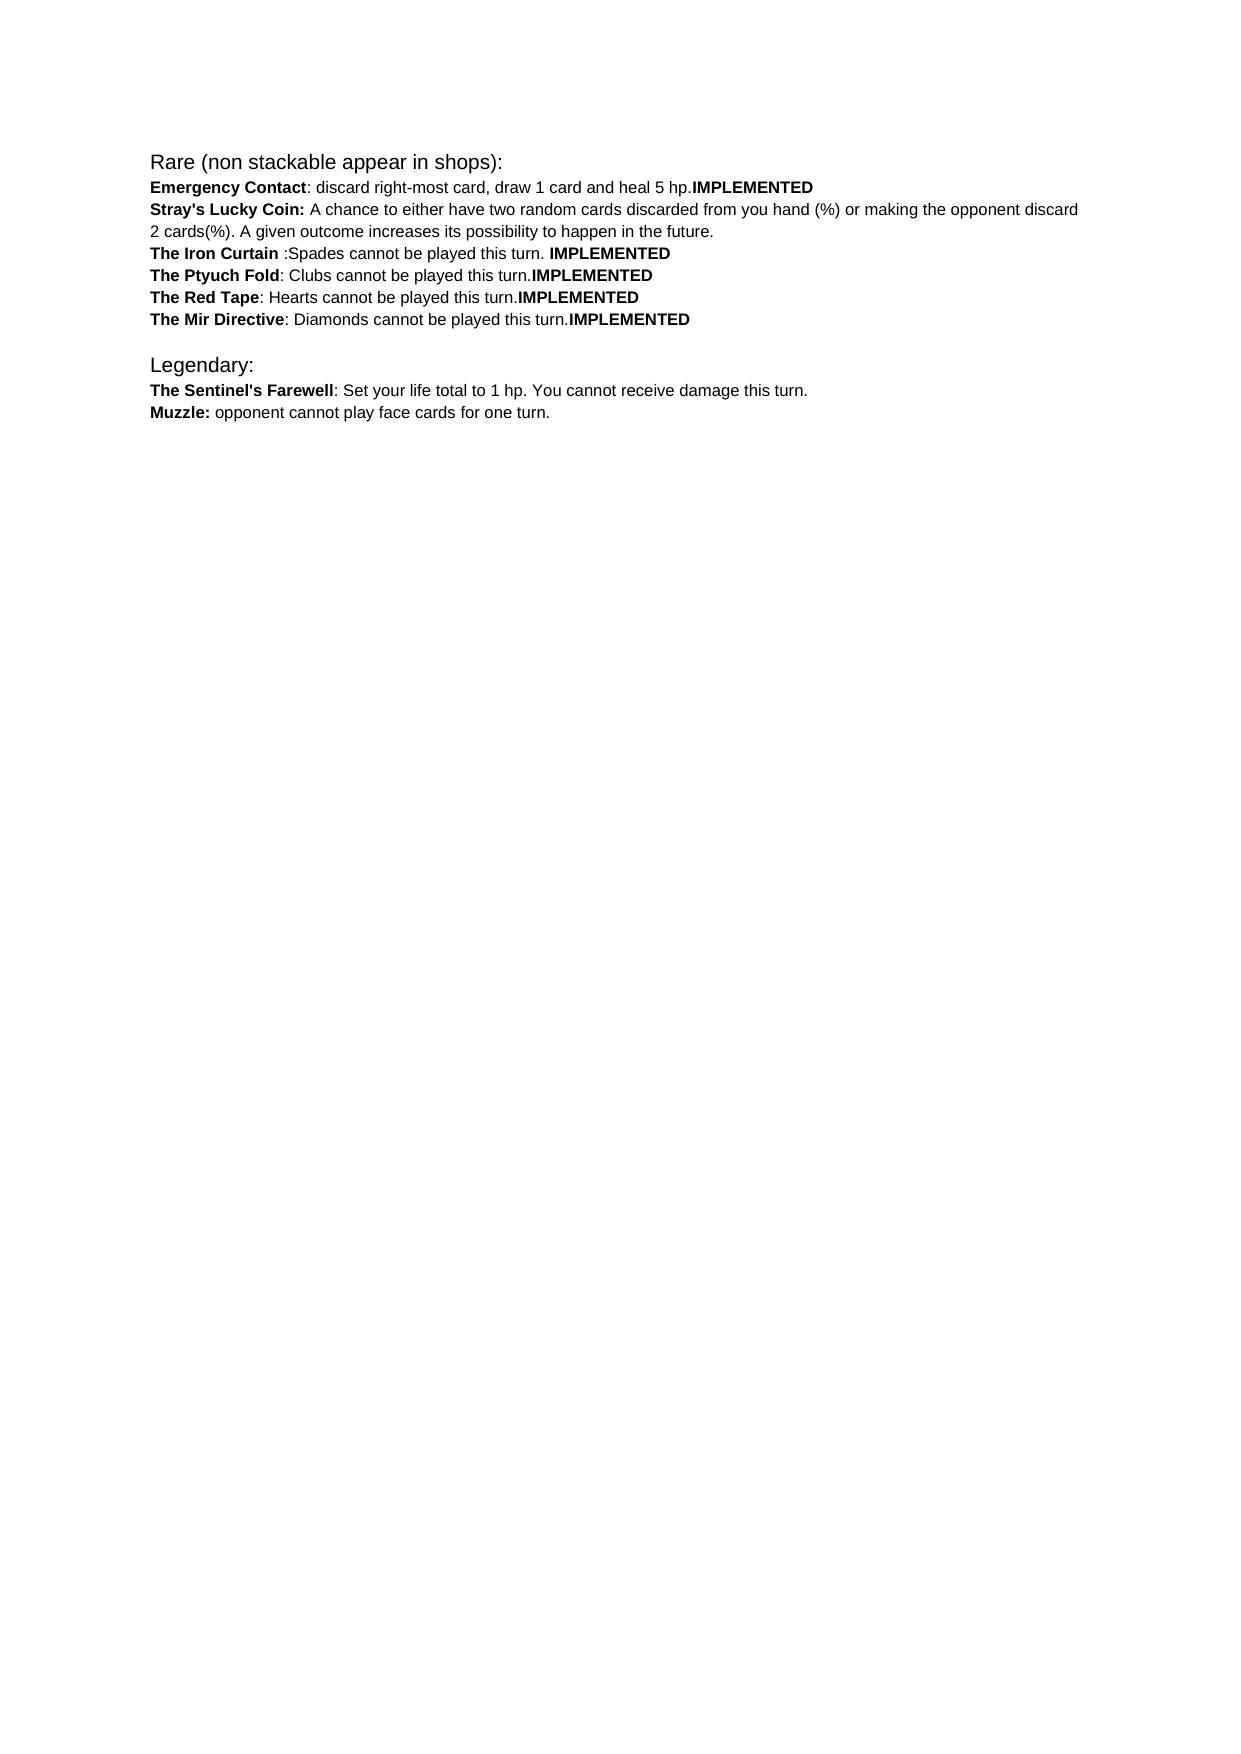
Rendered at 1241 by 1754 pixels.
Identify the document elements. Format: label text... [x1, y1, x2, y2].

text Stray's Lucky Coin: A chance to either have two random cards discarded from you hand (%) or making the opponent discard 2 cards(%). A given outcome increases its possibility to happen in the future. [150, 199, 1090, 241]
text The Sentinel's Farewell: Set your life total to 1 hp. You cannot receive damage this turn. [150, 381, 1090, 400]
text Muzzle: opponent cannot play face cards for one turn. [150, 403, 1090, 422]
text Legendary: [150, 353, 1090, 377]
text Emergency Contact: discard right-most card, draw 1 card and heal 5 hp.IMPLEMENTED [150, 177, 1090, 197]
text The Ptyuch Fold: Clubs cannot be played this turn.IMPLEMENTED [150, 265, 1090, 284]
text Rare (non stackable appear in shops): [150, 150, 1090, 174]
text The Mir Directive: Diamonds cannot be played this turn.IMPLEMENTED [150, 309, 1090, 328]
text The Red Tape: Hearts cannot be played this turn.IMPLEMENTED [150, 287, 1090, 307]
text The Iron Curtain :Spades cannot be played this turn. IMPLEMENTED [150, 243, 1090, 263]
